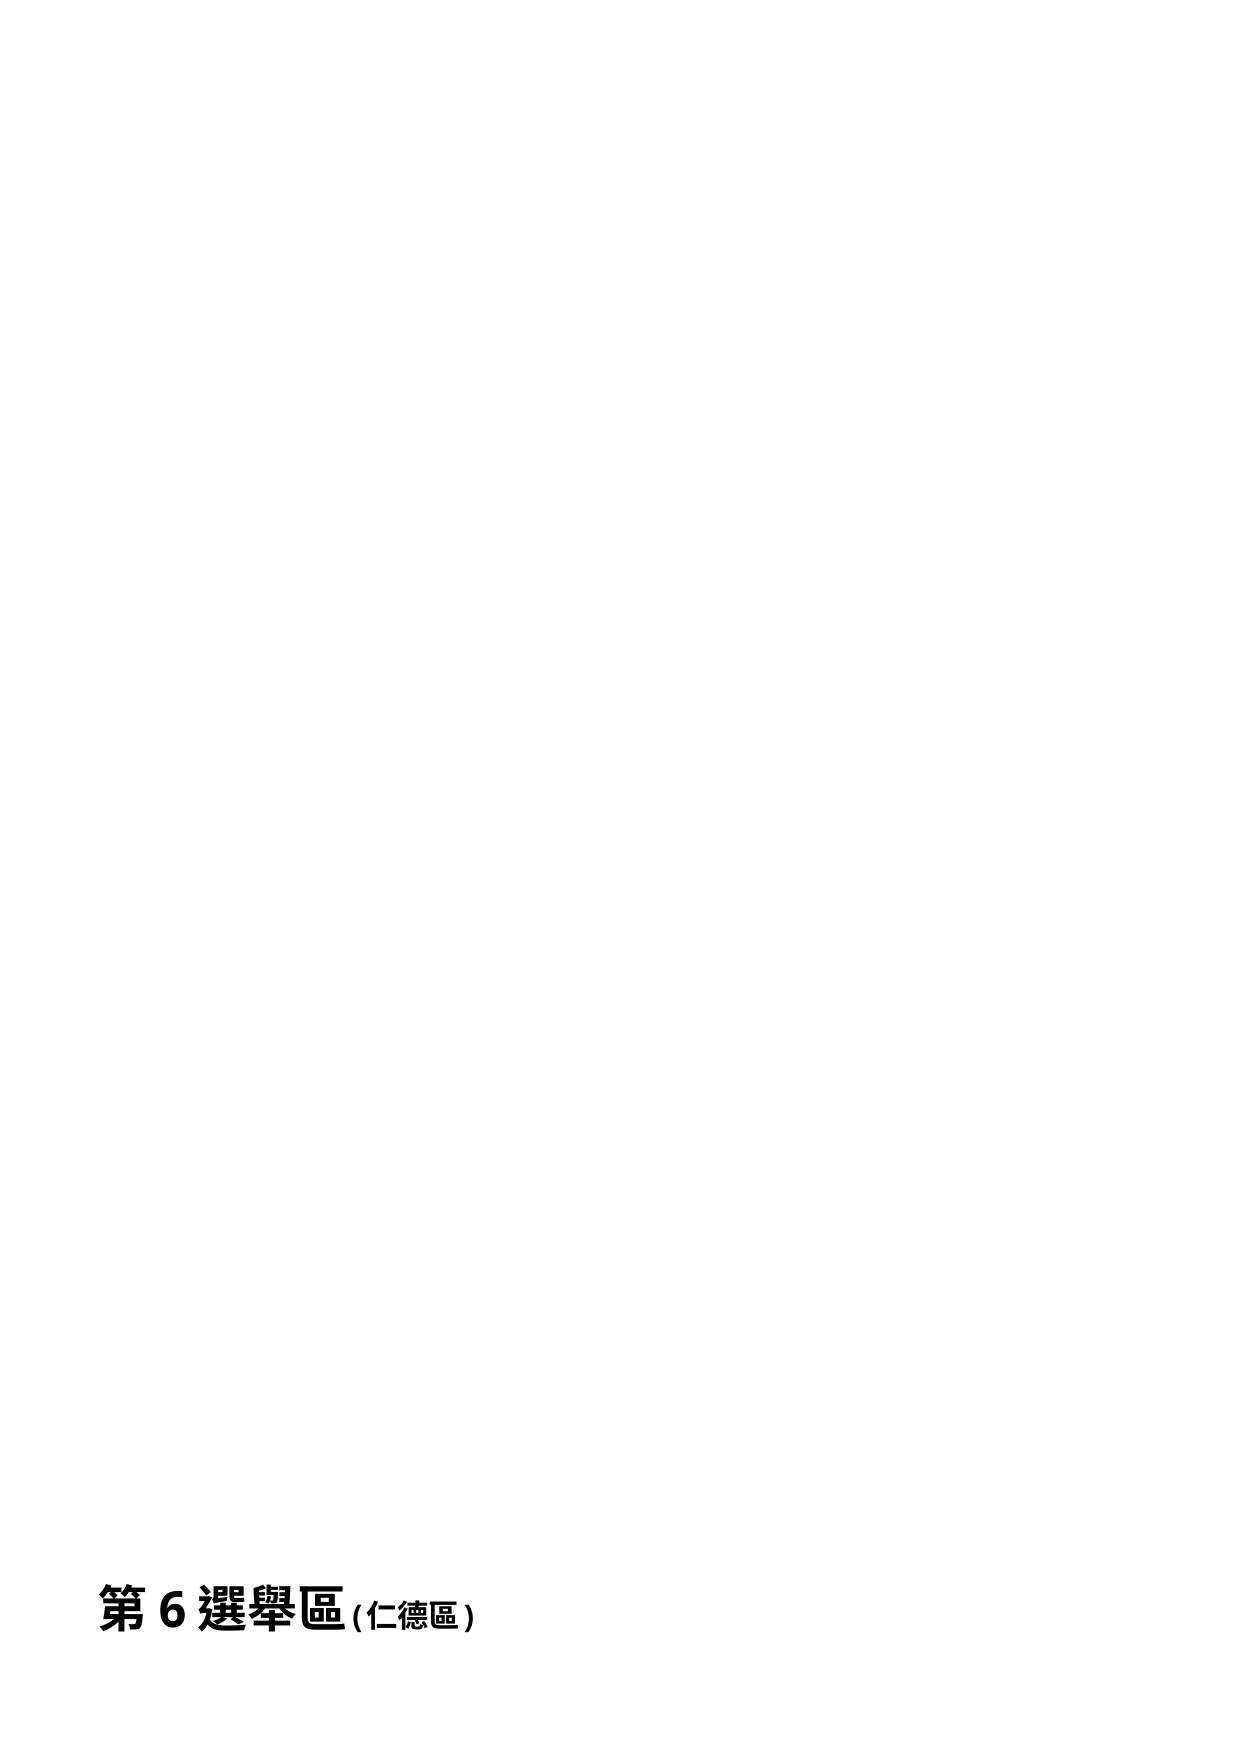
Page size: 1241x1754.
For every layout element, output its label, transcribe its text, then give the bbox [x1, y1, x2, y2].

text 第6選舉區(仁德區) [97, 1533, 1161, 1658]
